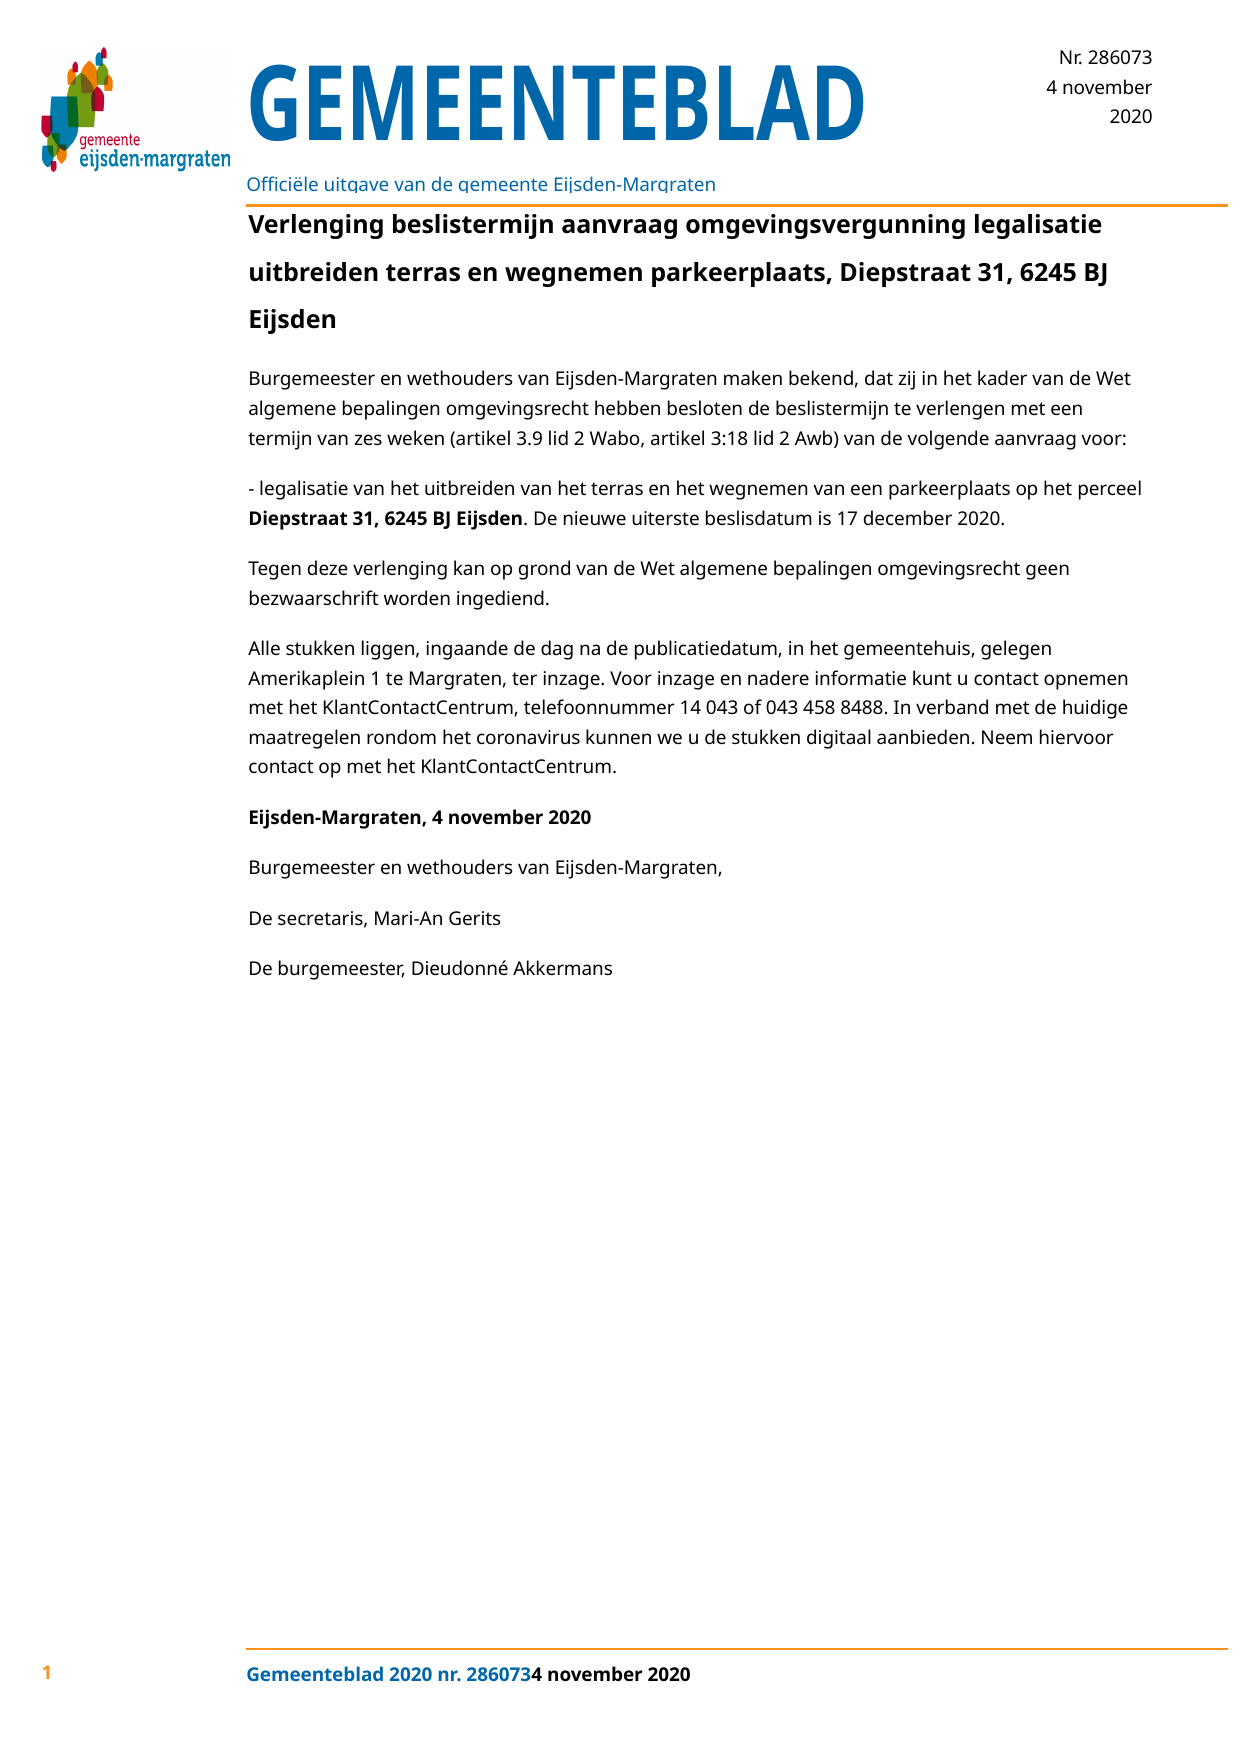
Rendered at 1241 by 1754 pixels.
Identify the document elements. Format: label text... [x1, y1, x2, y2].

text Tegen deze verlenging kan op grond van de Wet algemene bepalingen omgevingsrecht geen bezwaarschrift worden ingediend. [248, 555, 1152, 610]
text De burgemeester, Dieudonné Akkermans [248, 955, 1152, 981]
text De secretaris, Mari-An Gerits [248, 905, 1152, 930]
text - legalisatie van het uitbreiden van het terras en het wegnemen van een parkeerplaats op het perceel Diepstraat 31, 6245 BJ Eijsden. De nieuwe uiterste beslisdatum is 17 december 2020. [248, 475, 1152, 530]
text Burgemeester en wethouders van Eijsden-Margraten, [248, 854, 1152, 880]
text Burgemeester en wethouders van Eijsden-Margraten maken bekend, dat zij in het kader van de Wet algemene bepalingen omgevingsrecht hebben besloten de beslistermijn te verlengen met een termijn van zes weken (artikel 3.9 lid 2 Wabo, artikel 3:18 lid 2 Awb) van de volgende aanvraag voor: [248, 366, 1152, 450]
text Alle stukken liggen, ingaande de dag na de publicatiedatum, in het gemeentehuis, gelegen Amerikaplein 1 te Margraten, ter inzage. Voor inzage en nadere informatie kunt u contact opnemen met het KlantContactCentrum, telefoonnummer 14 043 of 043 458 8488. In verband met de huidige maatregelen rondom het coronavirus kunnen we u de stukken digitaal aanbieden. Neem hiervoor contact op met het KlantContactCentrum. [248, 635, 1152, 779]
text Verlenging beslistermijn aanvraag omgevingsvergunning legalisatie uitbreiden terras en wegnemen parkeerplaats, Diepstraat 31, 6245 BJ Eijsden [248, 207, 1152, 336]
text Eijsden-Margraten, 4 november 2020 [248, 804, 1152, 829]
picture [41, 47, 231, 172]
